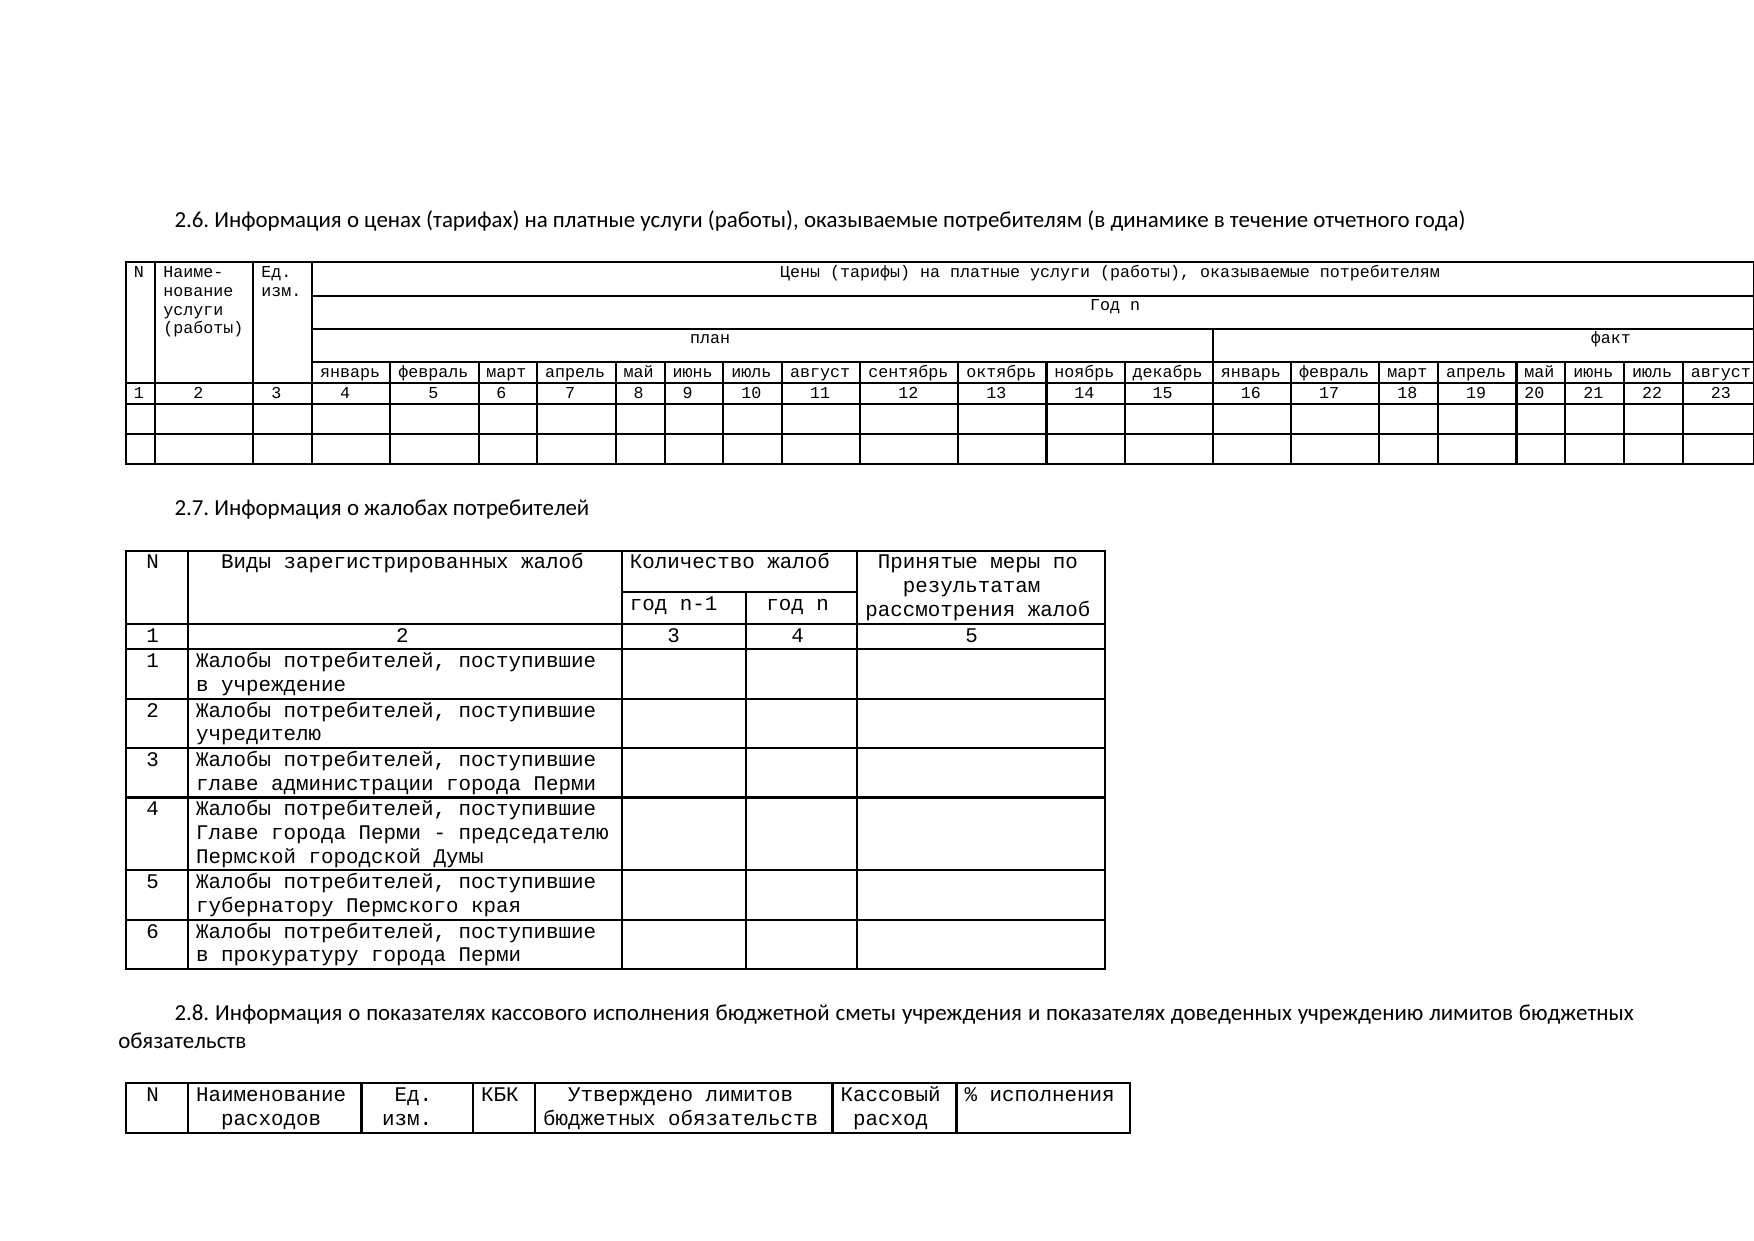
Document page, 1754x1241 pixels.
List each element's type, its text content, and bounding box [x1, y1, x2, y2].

table_cell [480, 435, 536, 463]
text 2.8. Информация о показателях кассового исполнения бюджетной сметы учреждения и показателях доведенных учреждению лимитов бюджетных обязательств [118, 998, 1636, 1054]
table_cell 7 [538, 384, 615, 403]
table_cell [724, 405, 781, 433]
table_cell 11 [783, 384, 859, 403]
table_cell 12 [861, 384, 957, 403]
table_cell [858, 799, 1104, 869]
table_cell [623, 749, 745, 796]
table_cell 20 [1518, 384, 1564, 403]
table_cell 21 [1566, 384, 1623, 403]
table_cell [480, 405, 536, 433]
table_cell [1439, 405, 1515, 433]
table_cell 4 [747, 625, 856, 648]
table_cell [666, 435, 722, 463]
table_cell апрель [538, 363, 615, 382]
table_cell [747, 871, 856, 919]
table_cell 19 [1439, 384, 1515, 403]
table_cell Жалобы потребителей, поступившие Главе города Перми - председателю Пермской городской Думы [189, 799, 621, 869]
table_cell год n-1 [623, 593, 745, 622]
table_cell февраль [1292, 363, 1378, 382]
table_cell [747, 700, 856, 747]
table_cell 10 [724, 384, 781, 403]
table_cell [1214, 405, 1290, 433]
table_cell 8 [617, 384, 664, 403]
table_cell Жалобы потребителей, поступившие главе администрации города Перми [189, 749, 621, 796]
table_header % исполнения [958, 1084, 1129, 1132]
table_cell 15 [1126, 384, 1212, 403]
table_header Утверждено лимитов бюджетных обязательств [536, 1084, 831, 1132]
table_cell декабрь [1126, 363, 1212, 382]
table_cell [858, 650, 1104, 698]
table_cell [1684, 405, 1753, 433]
table_cell июль [1625, 363, 1682, 382]
table_header Кассовый расход [834, 1084, 955, 1132]
table_cell 2 [189, 625, 621, 648]
table_header N [127, 263, 154, 382]
table_cell [666, 405, 722, 433]
table_header Количество жалоб [623, 552, 856, 591]
table_cell 4 [313, 384, 389, 403]
table_cell Жалобы потребителей, поступившие в прокуратуру города Перми [189, 921, 621, 968]
text 2.6. Информация о ценах (тарифах) на платные услуги (работы), оказываемые потребителям (в динамике в течение отчетного года) [118, 205, 1636, 233]
table_cell [747, 799, 856, 869]
table_cell 3 [127, 749, 187, 796]
table_cell [254, 435, 311, 463]
table_header Ед. изм. [254, 263, 311, 382]
table_cell [858, 749, 1104, 796]
table_cell Жалобы потребителей, поступившие учредителю [189, 700, 621, 747]
table_cell 1 [127, 650, 187, 698]
table_cell [391, 435, 478, 463]
table_cell [959, 435, 1045, 463]
table_cell [313, 405, 389, 433]
table_cell 1 [127, 384, 154, 403]
table_cell [623, 921, 745, 968]
table_cell ноябрь [1048, 363, 1124, 382]
table_cell 22 [1625, 384, 1682, 403]
table_cell январь [313, 363, 389, 382]
table_cell план [313, 330, 1212, 361]
table_cell [1566, 405, 1623, 433]
table_header Наиме- нование услуги (работы) [156, 263, 252, 382]
table_cell 16 [1214, 384, 1290, 403]
table_cell [391, 405, 478, 433]
table_cell [747, 650, 856, 698]
table_cell Жалобы потребителей, поступившие губернатору Пермского края [189, 871, 621, 919]
table_cell 1 [127, 625, 187, 648]
table_cell [1566, 435, 1623, 463]
table_cell июль [724, 363, 781, 382]
table_cell [156, 435, 252, 463]
table_cell 4 [127, 799, 187, 869]
table_header Цены (тарифы) на платные услуги (работы), оказываемые потребителям [313, 263, 1753, 294]
table_cell [861, 405, 957, 433]
table_header N [127, 552, 187, 622]
table_cell 14 [1048, 384, 1124, 403]
table_cell [617, 435, 664, 463]
table_cell 5 [391, 384, 478, 403]
table_cell [1048, 405, 1124, 433]
table_header Принятые меры по результатам рассмотрения жалоб [858, 552, 1104, 622]
table_cell [623, 799, 745, 869]
table_cell [1380, 435, 1437, 463]
table_cell 6 [480, 384, 536, 403]
table_header N [127, 1084, 187, 1132]
table_cell [783, 435, 859, 463]
table_cell 9 [666, 384, 722, 403]
table_cell [1518, 405, 1564, 433]
table_cell [127, 435, 154, 463]
table_cell [747, 749, 856, 796]
table_cell [1048, 435, 1124, 463]
table_cell [1439, 435, 1515, 463]
table_cell [127, 405, 154, 433]
table_cell Жалобы потребителей, поступившие в учреждение [189, 650, 621, 698]
table_cell [959, 405, 1045, 433]
table_cell 5 [858, 625, 1104, 648]
table_cell [858, 700, 1104, 747]
table_cell [313, 435, 389, 463]
table_cell [617, 405, 664, 433]
table_cell 13 [959, 384, 1045, 403]
table_cell апрель [1439, 363, 1515, 382]
table_cell [538, 405, 615, 433]
table_cell [1380, 405, 1437, 433]
table_cell [1625, 405, 1682, 433]
table_cell 18 [1380, 384, 1437, 403]
table_cell год n [747, 593, 856, 622]
table_header Наименование расходов [189, 1084, 360, 1132]
table_cell май [617, 363, 664, 382]
text 2.7. Информация о жалобах потребителей [118, 493, 1636, 521]
table_cell июнь [666, 363, 722, 382]
table_cell [623, 700, 745, 747]
table_cell [623, 650, 745, 698]
table_cell 3 [254, 384, 311, 403]
table_cell [1126, 405, 1212, 433]
table_cell май [1518, 363, 1564, 382]
table_cell 17 [1292, 384, 1378, 403]
table_cell [724, 435, 781, 463]
table_cell [1214, 435, 1290, 463]
table_header Ед. изм. [363, 1084, 472, 1132]
table_cell [1684, 435, 1753, 463]
table_cell 6 [127, 921, 187, 968]
table_cell [156, 405, 252, 433]
table_cell 2 [127, 700, 187, 747]
table_cell октябрь [959, 363, 1045, 382]
table_cell 2 [156, 384, 252, 403]
table_cell [783, 405, 859, 433]
table_cell [1625, 435, 1682, 463]
table_cell [858, 871, 1104, 919]
table_cell август [783, 363, 859, 382]
table_cell Год n [313, 297, 1753, 328]
table_cell [1292, 405, 1378, 433]
table_cell март [480, 363, 536, 382]
table_cell сентябрь [861, 363, 957, 382]
table_cell август [1684, 363, 1753, 382]
table_cell 3 [623, 625, 745, 648]
table_cell 5 [127, 871, 187, 919]
table_cell 23 [1684, 384, 1753, 403]
table_header КБК [474, 1084, 534, 1132]
table_cell [1518, 435, 1564, 463]
table_cell [538, 435, 615, 463]
table_cell [1292, 435, 1378, 463]
table_cell февраль [391, 363, 478, 382]
table_cell [858, 921, 1104, 968]
table_cell январь [1214, 363, 1290, 382]
table_cell [861, 435, 957, 463]
table_cell [254, 405, 311, 433]
table_cell [747, 921, 856, 968]
table_cell факт [1214, 330, 1753, 361]
table_header Виды зарегистрированных жалоб [189, 552, 621, 622]
table_cell [623, 871, 745, 919]
table_cell [1126, 435, 1212, 463]
table_cell июнь [1566, 363, 1623, 382]
table_cell март [1380, 363, 1437, 382]
